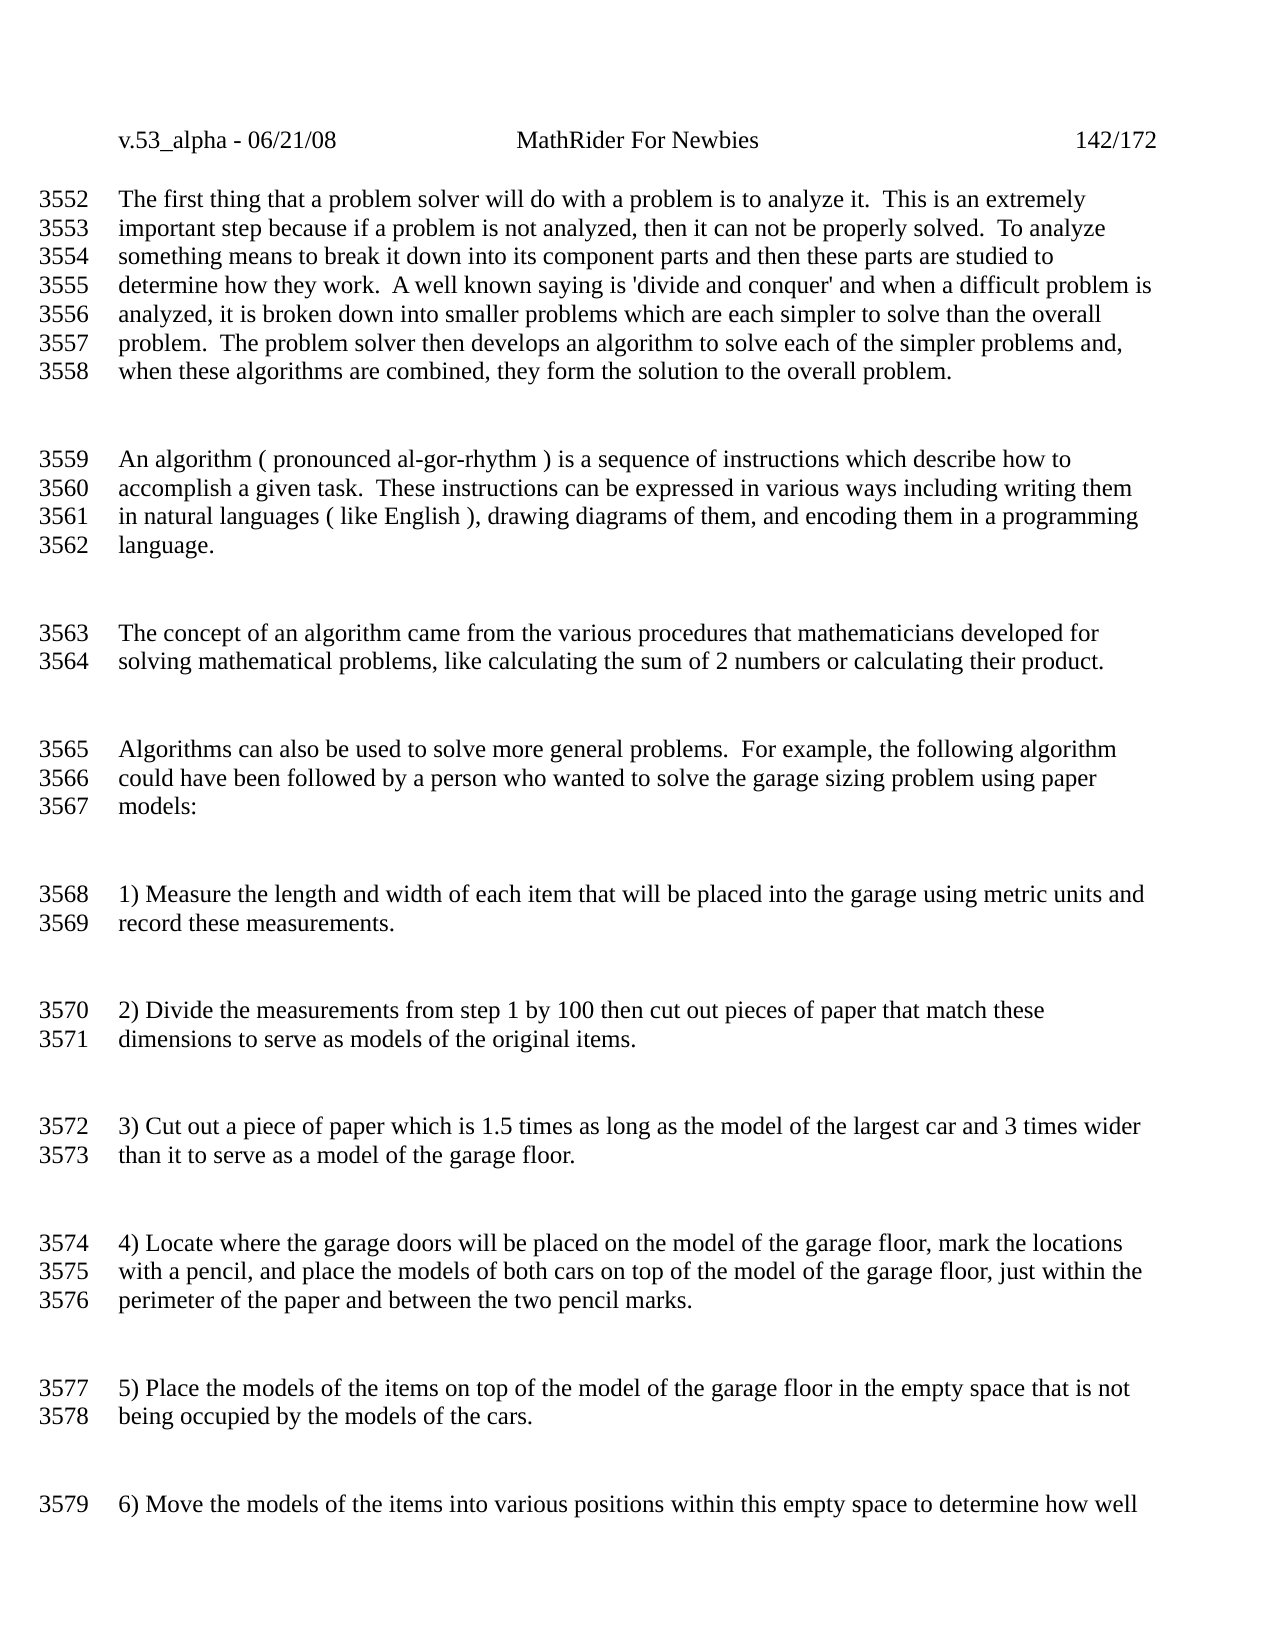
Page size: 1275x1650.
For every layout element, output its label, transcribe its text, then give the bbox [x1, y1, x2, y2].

text The first thing that a problem solver will do with a problem is to analyze it. This is an extremely important step because if a problem is not analyzed, then it can not be properly solved. To analyze something means to break it down into its component parts and then these parts are studied to determine how they work. A well known saying is 'divide and conquer' and when a difficult problem is analyzed, it is broken down into smaller problems which are each simpler to solve than the overall problem. The problem solver then develops an algorithm to solve each of the simpler problems and, when these algorithms are combined, they form the solution to the overall problem. [118, 184, 1157, 385]
text 2) Divide the measurements from step 1 by 100 then cut out pieces of paper that match these dimensions to serve as models of the original items. [118, 995, 1157, 1053]
text 6) Move the models of the items into various positions within this empty space to determine how well [118, 1489, 1157, 1518]
text 3) Cut out a piece of paper which is 1.5 times as long as the model of the largest car and 3 times wider than it to serve as a model of the garage floor. [118, 1111, 1157, 1169]
text 4) Locate where the garage doors will be placed on the model of the garage floor, mark the locations with a pencil, and place the models of both cars on top of the model of the garage floor, just within the perimeter of the paper and between the two pencil marks. [118, 1228, 1157, 1314]
text Algorithms can also be used to solve more general problems. For example, the following algorithm could have been followed by a person who wanted to solve the garage sizing problem using paper models: [118, 734, 1157, 820]
text 1) Measure the length and width of each item that will be placed into the garage using metric units and record these measurements. [118, 879, 1157, 936]
text 5) Place the models of the items on top of the model of the garage floor in the empty space that is not being occupied by the models of the cars. [118, 1373, 1157, 1430]
text An algorithm ( pronounced al-gor-rhythm ) is a sequence of instructions which describe how to accomplish a given task. These instructions can be expressed in various ways including writing them in natural languages ( like English ), drawing diagrams of them, and encoding them in a programming language. [118, 444, 1157, 559]
text The concept of an algorithm came from the various procedures that mathematicians developed for solving mathematical problems, like calculating the sum of 2 numbers or calculating their product. [118, 618, 1157, 675]
